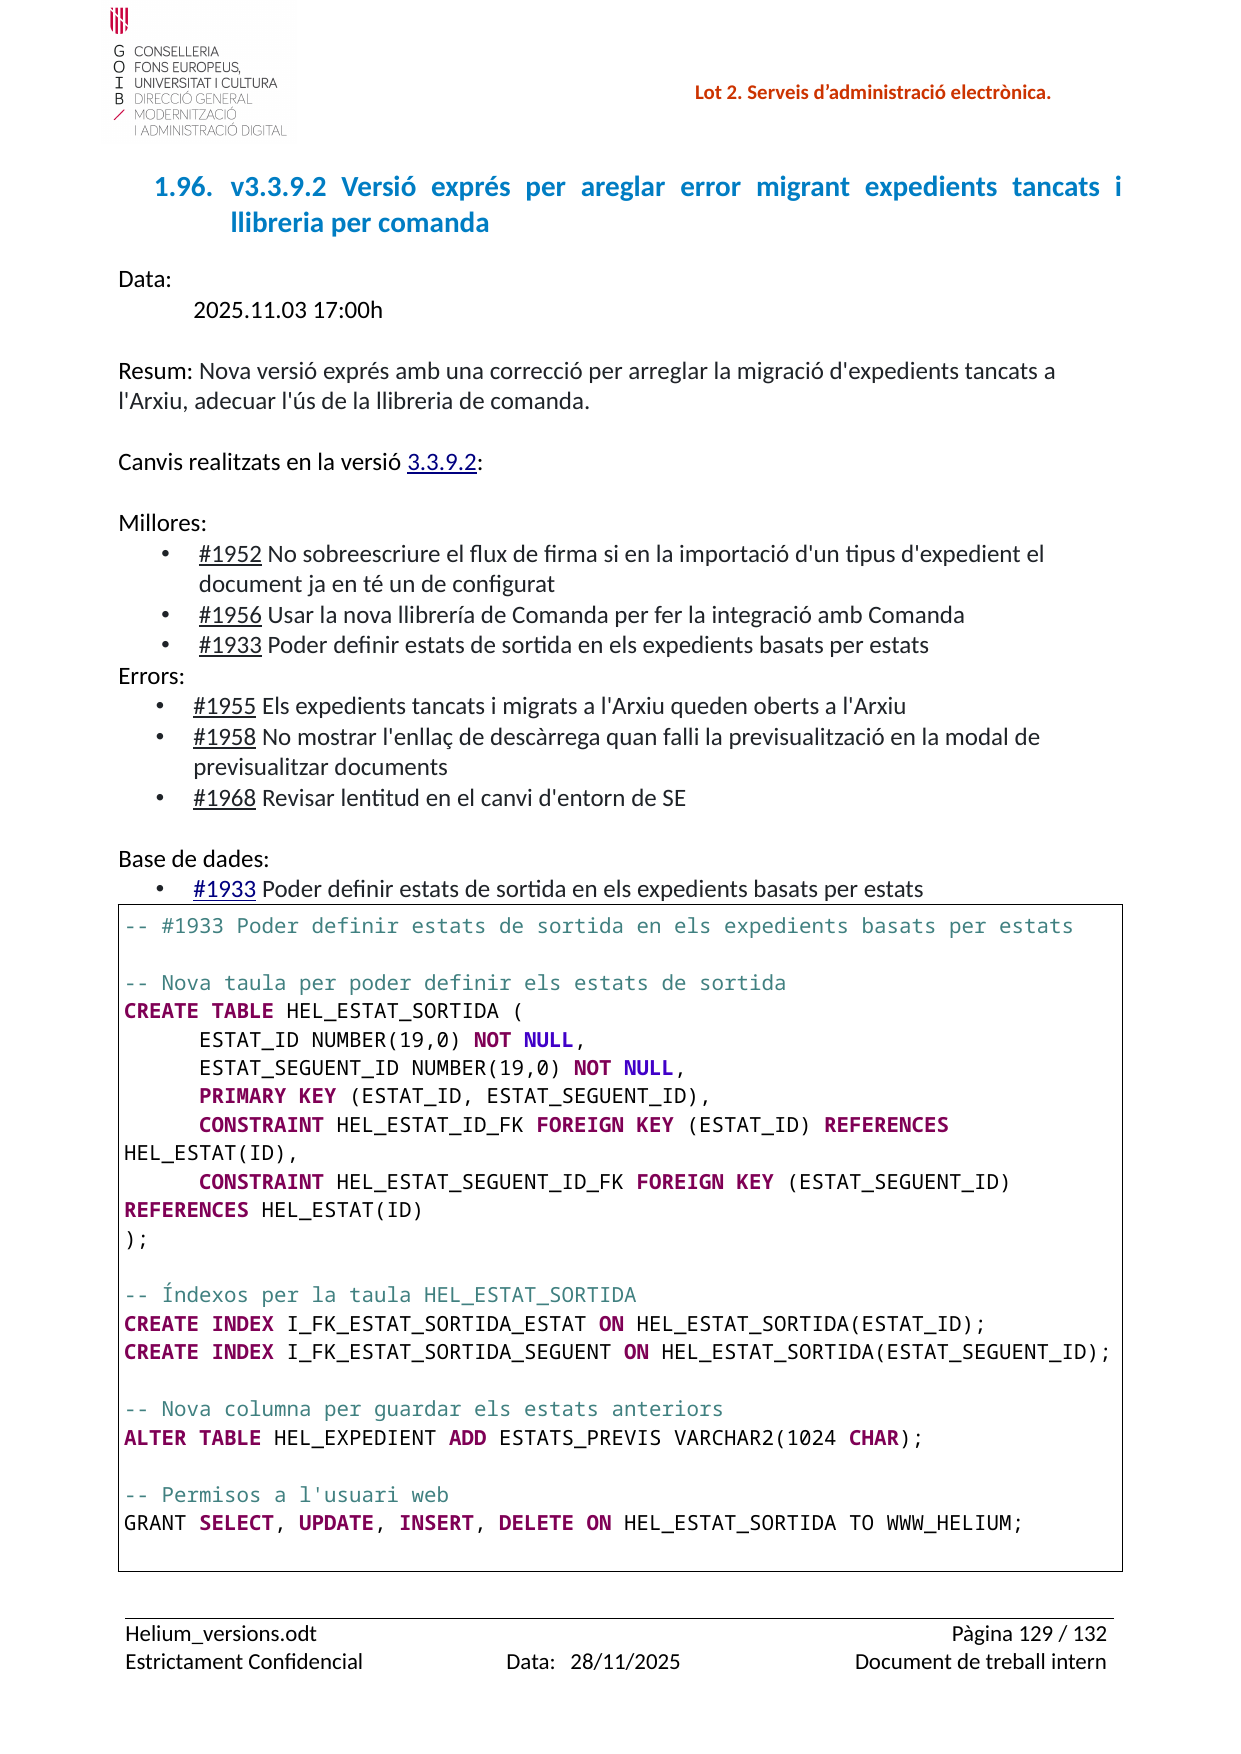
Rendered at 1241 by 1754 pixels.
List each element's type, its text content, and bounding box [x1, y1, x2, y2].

table_header -- #1933 Poder definir estats de sortida en els expedients basats per estats -- Nova taula per poder definir els estats de sortida CREATE TABLE HEL_ESTAT_SORTIDA ( ESTAT_ID NUMBER(19,0) NOT NULL, ESTAT_SEGUENT_ID NUMBER(19,0) NOT NULL, PRIMARY KEY (ESTAT_ID, ESTAT_SEGUENT_ID), CONSTRAINT HEL_ESTAT_ID_FK FOREIGN KEY (ESTAT_ID) REFERENCES HEL_ESTAT(ID), CONSTRAINT HEL_ESTAT_SEGUENT_ID_FK FOREIGN KEY (ESTAT_SEGUENT_ID) REFERENCES HEL_ESTAT(ID) ); -- Índexos per la taula HEL_ESTAT_SORTIDA CREATE INDEX I_FK_ESTAT_SORTIDA_ESTAT ON HEL_ESTAT_SORTIDA(ESTAT_ID); CREATE INDEX I_FK_ESTAT_SORTIDA_SEGUENT ON HEL_ESTAT_SORTIDA(ESTAT_SEGUENT_ID); -- Nova columna per guardar els estats anteriors ALTER TABLE HEL_EXPEDIENT ADD ESTATS_PREVIS VARCHAR2(1024 CHAR); -- Permisos a l'usuari web GRANT SELECT, UPDATE, INSERT, DELETE ON HEL_ESTAT_SORTIDA TO WWW_HELIUM; [119, 905, 1122, 1571]
picture [100, 0, 297, 144]
text Resum: Nova versió exprés amb una correcció per arreglar la migració d'expedients tancats a l'Arxiu, adecuar l'ús de la llibreria de comanda. [118, 355, 1122, 416]
text Errors: [118, 660, 1122, 691]
text Millores: [118, 507, 1122, 538]
list #1956 Usar la nova llibrería de Comanda per fer la integració amb Comanda [161, 599, 1122, 629]
list #1958 No mostrar l'enllaç de descàrrega quan falli la previsualització en la modal de previsualitzar documents [156, 721, 1122, 782]
text Canvis realitzats en la versió 3.3.9.2: [118, 446, 1122, 477]
list #1952 No sobreescriure el flux de firma si en la importació d'un tipus d'expedient el document ja en té un de configurat [161, 538, 1122, 599]
text Base de dades: [118, 843, 1122, 874]
text Data: [118, 263, 1122, 294]
list #1968 Revisar lentitud en el canvi d'entorn de SE [156, 782, 1122, 813]
text 2025.11.03 17:00h [118, 294, 1122, 324]
subtitle v3.3.9.2 Versió exprés per areglar error migrant expedients tancats i llibreria per comanda [153, 168, 1122, 239]
list #1955 Els expedients tancats i migrats a l'Arxiu queden oberts a l'Arxiu [156, 691, 1122, 721]
list #1933 Poder definir estats de sortida en els expedients basats per estats [161, 629, 1122, 660]
list #1933 Poder definir estats de sortida en els expedients basats per estats [156, 874, 1122, 904]
